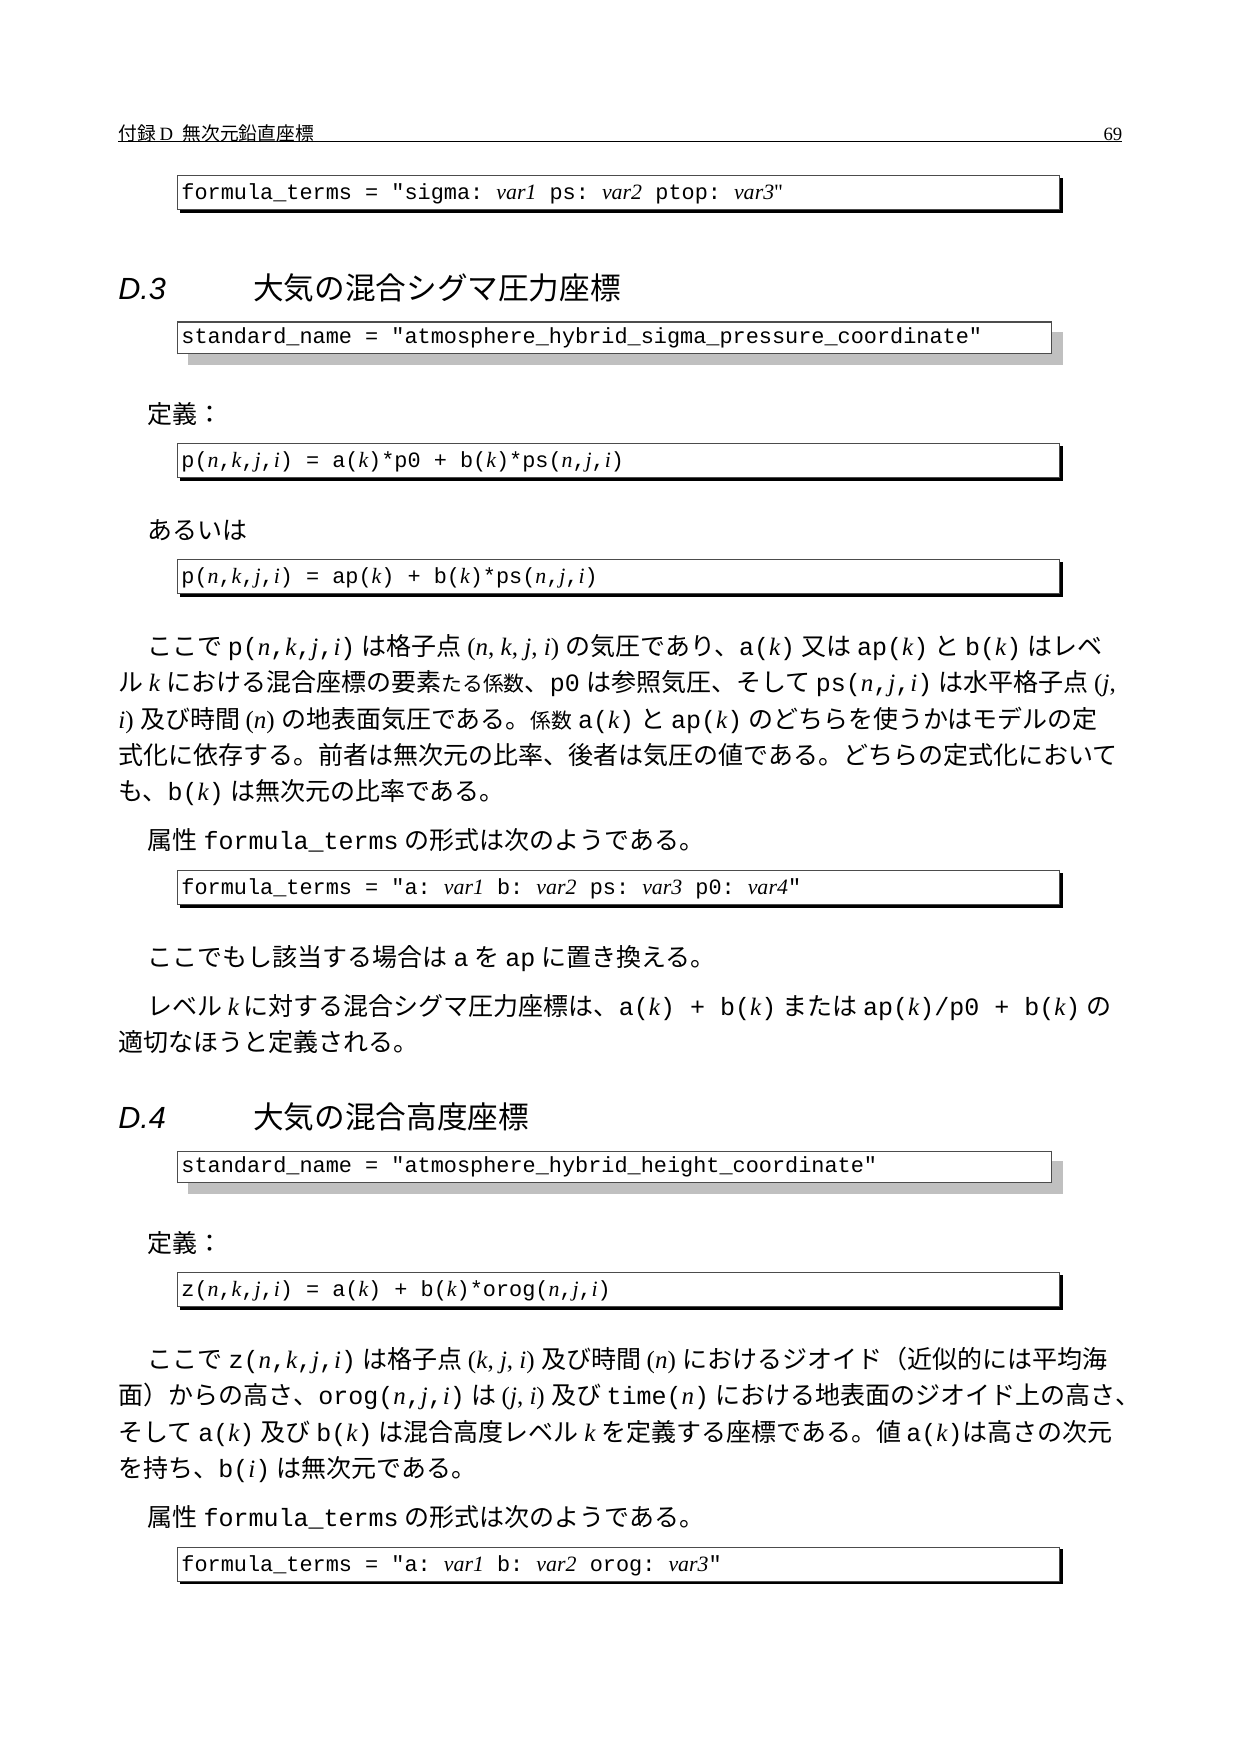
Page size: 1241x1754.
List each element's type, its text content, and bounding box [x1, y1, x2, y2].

text ここでもし該当する場合は a を ap に置き換える。 [118, 937, 1122, 973]
text ここで z(n,k,j,i) は格子点 (k, j, i) 及び時間 (n) におけるジオイド（近似的には平均海面）からの高さ、orog(n,j,i) は (j, i) 及び time(n) における地表面のジオイド上の高さ、そして a(k) 及び b(k) は混合高度レベル k を定義する座標である。値a(k)は高さの次元を持ち、b(i) は無次元である。 [118, 1339, 1122, 1485]
text formula_terms = "a: var1 b: var2 orog: var3" [178, 1548, 1059, 1581]
subtitle 大気の混合シグマ圧力座標 [118, 267, 1122, 309]
text あるいは [118, 510, 1122, 546]
text formula_terms = "sigma: var1 ps: var2 ptop: var3" [178, 176, 1059, 209]
text レベルkに対する混合シグマ圧力座標は、a(k) + b(k) または ap(k)/p0 + b(k) の適切なほうと定義される。 [118, 986, 1122, 1059]
text 属性 formula_terms の形式は次のようである。 [118, 1498, 1122, 1534]
text standard_name = "atmosphere_hybrid_height_coordinate" [178, 1152, 1051, 1182]
text 属性 formula_terms の形式は次のようである。 [118, 821, 1122, 857]
text formula_terms = "a: var1 b: var2 ps: var3 p0: var4" [178, 871, 1059, 904]
text standard_name = "atmosphere_hybrid_sigma_pressure_coordinate" [178, 323, 1051, 353]
text ここでp(n,k,j,i) は格子点 (n, k, j, i) の気圧であり、a(k) 又は ap(k) と b(k) はレベル k における混合座標の要素たる係数、p0 は参照気圧、そして ps(n,j,i) は水平格子点 (j, i) 及び時間 (n) の地表面気圧である。係数 a(k) と ap(k) のどちらを使うかはモデルの定式化に依存する。前者は無次元の比率、後者は気圧の値である。どちらの定式化においても、b(k) は無次元の比率である。 [118, 626, 1122, 808]
text p(n,k,j,i) = ap(k) + b(k)*ps(n,j,i) [178, 560, 1059, 593]
text p(n,k,j,i) = a(k)*p0 + b(k)*ps(n,j,i) [178, 444, 1059, 477]
text z(n,k,j,i) = a(k) + b(k)*orog(n,j,i) [178, 1273, 1059, 1306]
text 定義： [118, 394, 1122, 430]
text 定義： [118, 1223, 1122, 1259]
subtitle 大気の混合高度座標 [118, 1096, 1122, 1138]
